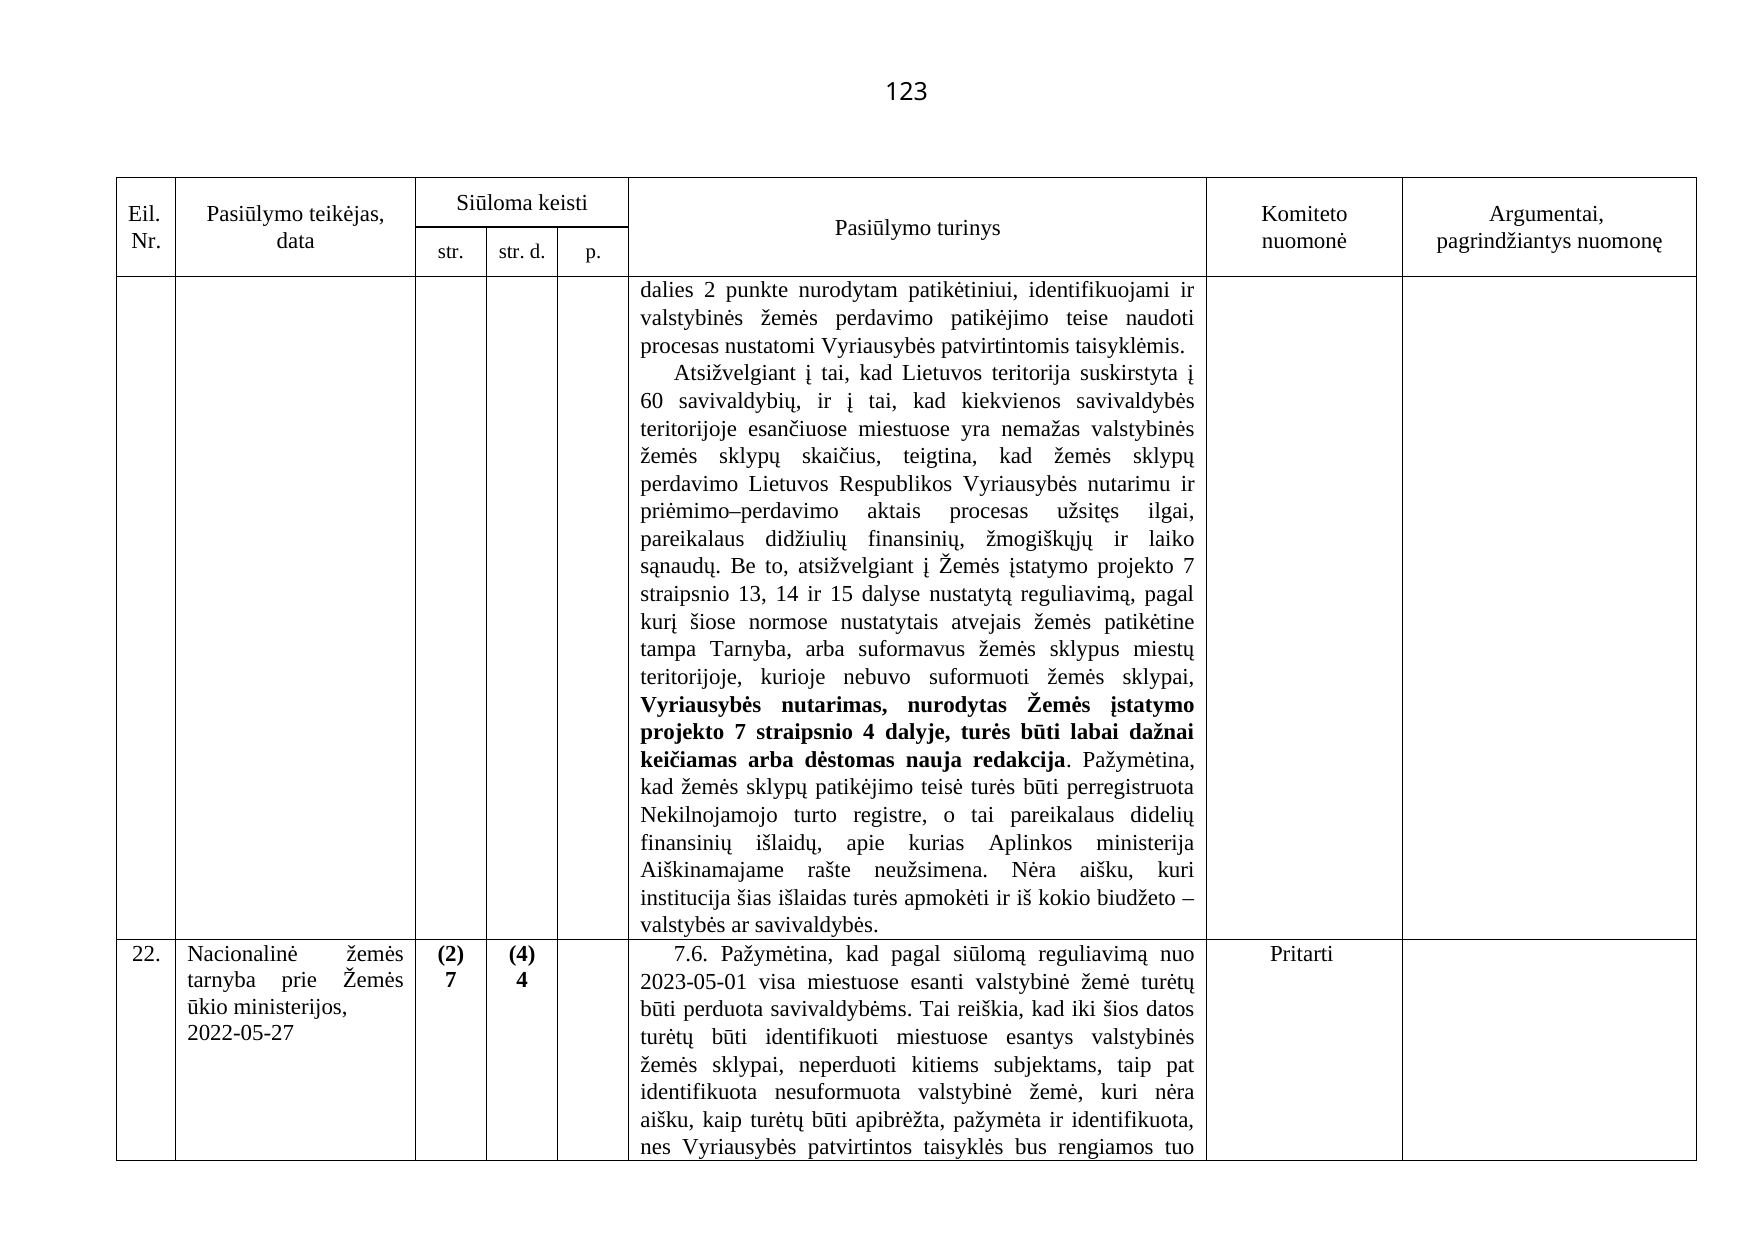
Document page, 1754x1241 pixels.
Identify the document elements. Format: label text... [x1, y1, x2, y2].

table_cell 22. [117, 940, 175, 1160]
table_header Pasiūlymo turinys [629, 178, 1206, 276]
table_cell str. [416, 228, 486, 276]
table_cell [1403, 940, 1696, 1160]
table_header Eil. Nr. [117, 178, 175, 276]
table_cell [176, 277, 415, 939]
table_cell [1207, 277, 1402, 939]
table_cell dalies 2 punkte nurodytam patikėtiniui, identifikuojami ir valstybinės žemės perdavimo patikėjimo teise naudoti procesas nustatomi Vyriausybės patvirtintomis taisyklėmis. Atsižvelgiant į tai, kad Lietuvos teritorija suskirstyta į 60 savivaldybių, ir į tai, kad kiekvienos savivaldybės teritorijoje esančiuose miestuose yra nemažas valstybinės žemės sklypų skaičius, teigtina, kad žemės sklypų perdavimo Lietuvos Respublikos Vyriausybės nutarimu ir priėmimo–perdavimo aktais procesas užsitęs ilgai, pareikalaus didžiulių finansinių, žmogiškųjų ir laiko sąnaudų. Be to, atsižvelgiant į Žemės įstatymo projekto 7 straipsnio 13, 14 ir 15 dalyse nustatytą reguliavimą, pagal kurį šiose normose nustatytais atvejais žemės patikėtine tampa Tarnyba, arba suformavus žemės sklypus miestų teritorijoje, kurioje nebuvo suformuoti žemės sklypai, Vyriausybės nutarimas, nurodytas Žemės įstatymo projekto 7 straipsnio 4 dalyje, turės būti labai dažnai keičiamas arba dėstomas nauja redakcija. Pažymėtina, kad žemės sklypų patikėjimo teisė turės būti perregistruota Nekilnojamojo turto registre, o tai pareikalaus didelių finansinių išlaidų, apie kurias Aplinkos ministerija Aiškinamajame rašte neužsimena. Nėra aišku, kuri institucija šias išlaidas turės apmokėti ir iš kokio biudžeto – valstybės ar savivaldybės. [629, 277, 1206, 939]
table_header Pasiūlymo teikėjas, data [176, 178, 415, 276]
table_cell Pritarti [1207, 940, 1402, 1160]
table_cell [117, 277, 175, 939]
table_cell [1403, 277, 1696, 939]
table_cell str. d. [487, 228, 557, 276]
table_cell [558, 940, 628, 1160]
table_cell (4) 4 [487, 940, 557, 1160]
table_header Komiteto nuomonė [1207, 178, 1402, 276]
table_cell (2) 7 [416, 940, 486, 1160]
table_header Siūloma keisti [416, 178, 628, 226]
table_cell 7.6. Pažymėtina, kad pagal siūlomą reguliavimą nuo 2023-05-01 visa miestuose esanti valstybinė žemė turėtų būti perduota savivaldybėms. Tai reiškia, kad iki šios datos turėtų būti identifikuoti miestuose esantys valstybinės žemės sklypai, neperduoti kitiems subjektams, taip pat identifikuota nesuformuota valstybinė žemė, kuri nėra aišku, kaip turėtų būti apibrėžta, pažymėta ir identifikuota, nes Vyriausybės patvirtintos taisyklės bus rengiamos tuo [629, 940, 1206, 1160]
table_cell [487, 277, 557, 939]
table_header Argumentai, pagrindžiantys nuomonę [1403, 178, 1696, 276]
table_cell [416, 277, 486, 939]
table_cell p. [558, 228, 628, 276]
table_cell [558, 277, 628, 939]
table_cell Nacionalinė žemės tarnyba prie Žemės ūkio ministerijos, 2022-05-27 [176, 940, 415, 1160]
